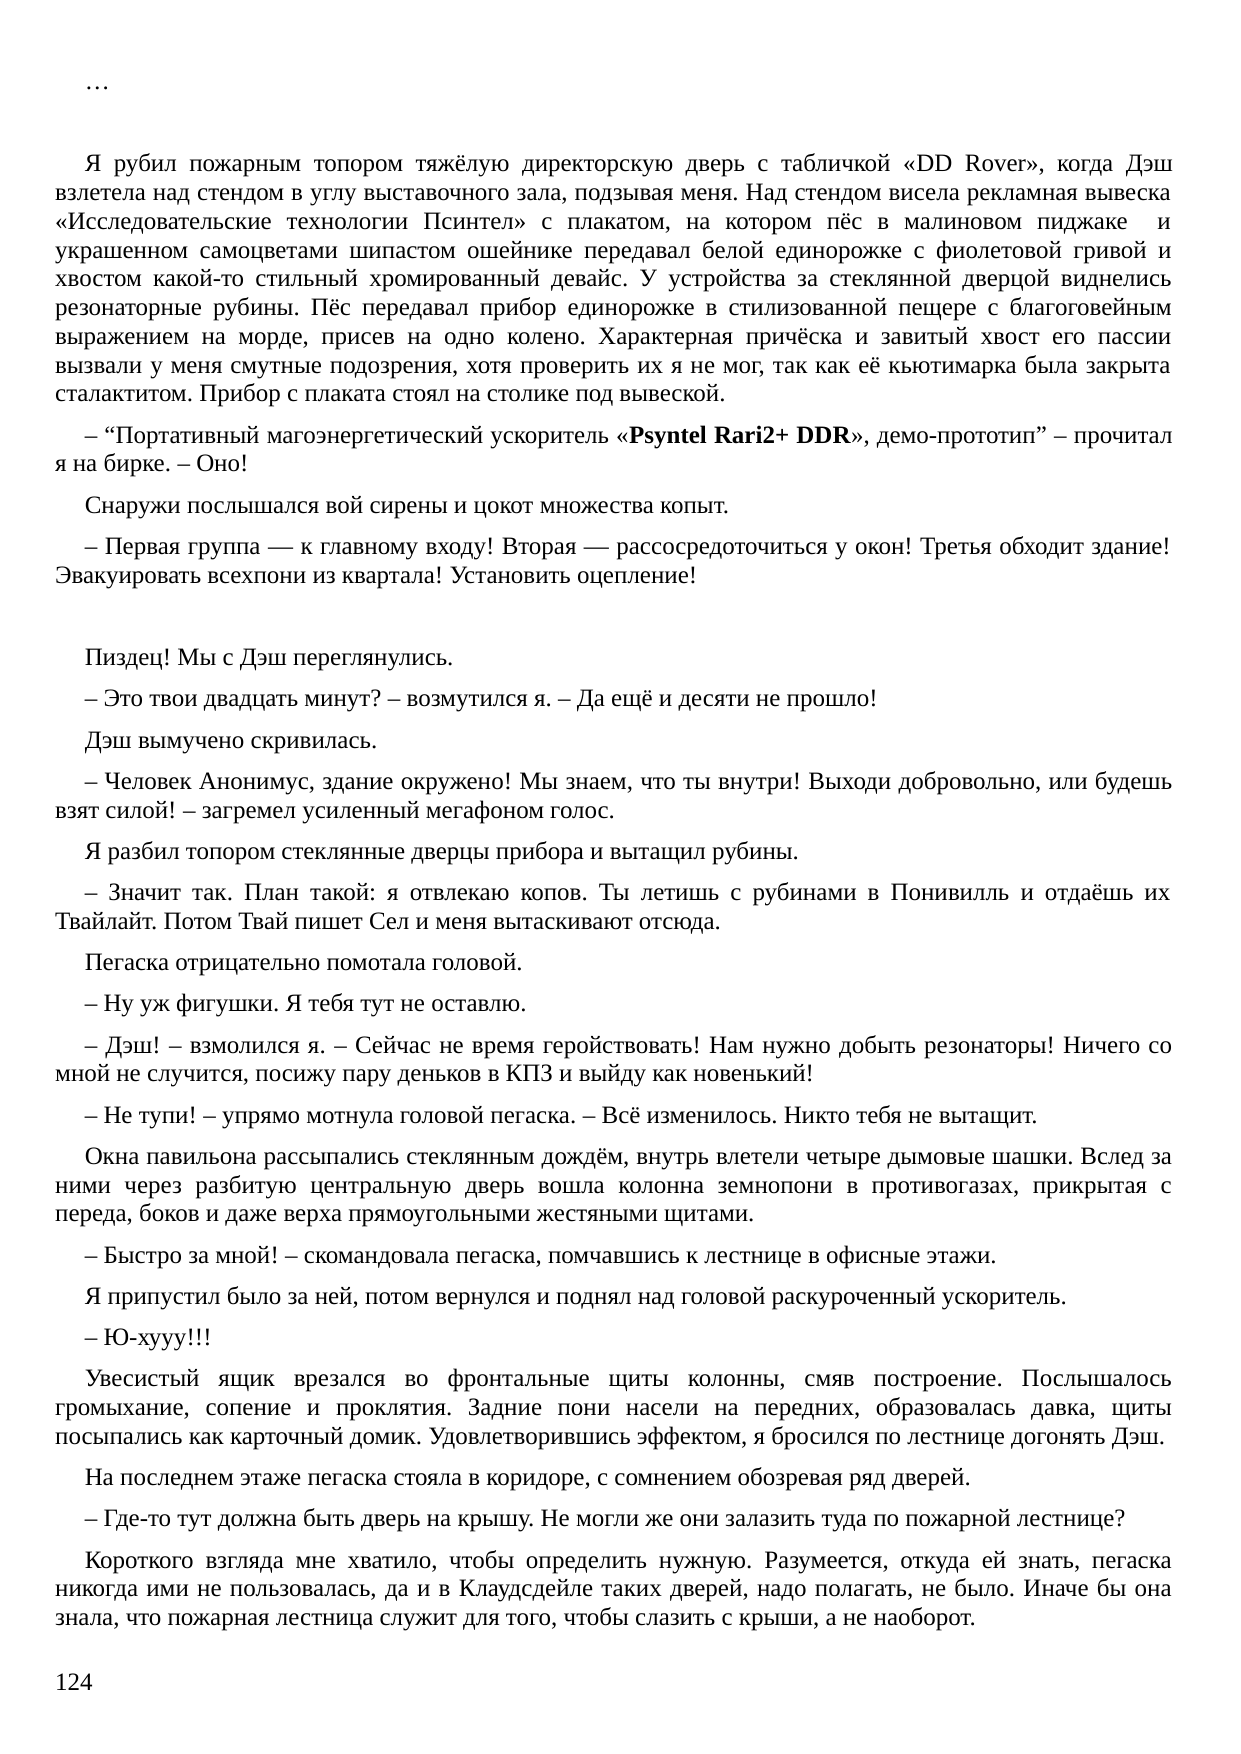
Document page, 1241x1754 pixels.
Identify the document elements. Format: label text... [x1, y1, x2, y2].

text – Где-то тут должна быть дверь на крышу. Не могли же они залазить туда по пожарной лестнице? [55, 1503, 1173, 1532]
text Я рубил пожарным топором тяжёлую директорскую дверь с табличкой «DD Rover», когда Дэш взлетела над стендом в углу выставочного зала, подзывая меня. Над стендом висела рекламная вывеска «Исследовательские технологии Псинтел» с плакатом, на котором пёс в малиновом пиджаке и украшенном самоцветами шипастом ошейнике передавал белой единорожке с фиолетовой гривой и хвостом какой-то стильный хромированный девайс. У устройства за стеклянной дверцой виднелись резонаторные рубины. Пёс передавал прибор единорожке в стилизованной пещере с благоговейным выражением на морде, присев на одно колено. Характерная причёска и завитый хвост его пассии вызвали у меня смутные подозрения, хотя проверить их я не мог, так как её кьютимарка была закрыта сталактитом. Прибор с плаката стоял на столике под вывеской. [55, 148, 1173, 407]
text Я припустил было за ней, потом вернулся и поднял над головой раскуроченный ускоритель. [55, 1281, 1173, 1310]
text Пегаска отрицательно помотала головой. [55, 947, 1173, 976]
text – Быстро за мной! – скомандовала пегаска, помчавшись к лестнице в офисные этажи. [55, 1240, 1173, 1268]
text На последнем этаже пегаска стояла в коридоре, с сомнением обозревая ряд дверей. [55, 1462, 1173, 1491]
text – Значит так. План такой: я отвлекаю копов. Ты летишь с рубинами в Понивилль и отдаёшь их Твайлайт. Потом Твай пишет Сел и меня вытаскивают отсюда. [55, 877, 1173, 935]
text Я разбил топором стеклянные дверцы прибора и вытащил рубины. [55, 836, 1173, 865]
text Пиздец! Мы с Дэш переглянулись. [55, 642, 1173, 671]
text – Первая группа — к главному входу! Вторая — рассосредоточиться у окон! Третья обходит здание! Эвакуировать всехпони из квартала! Установить оцепление! [55, 531, 1173, 588]
text – Дэш! – взмолился я. – Сейчас не время геройствовать! Нам нужно добыть резонаторы! Ничего со мной не случится, посижу пару деньков в КПЗ и выйду как новенький! [55, 1030, 1173, 1087]
text Окна павильона рассыпались стеклянным дождём, внутрь влетели четыре дымовые шашки. Вслед за ними через разбитую центральную дверь вошла колонна земнопони в противогазах, прикрытая с переда, боков и даже верха прямоугольными жестяными щитами. [55, 1141, 1173, 1227]
text Увесистый ящик врезался во фронтальные щиты колонны, смяв построение. Послышалось громыхание, сопение и проклятия. Задние пони насели на передних, образовалась давка, щиты посыпались как карточный домик. Удовлетворившись эффектом, я бросился по лестнице догонять Дэш. [55, 1363, 1173, 1450]
text Короткого взгляда мне хватило, чтобы определить нужную. Разумеется, откуда ей знать, пегаска никогда ими не пользовалась, да и в Клаудсдейле таких дверей, надо полагать, не было. Иначе бы она знала, что пожарная лестница служит для того, чтобы слазить с крыши, а не наоборот. [55, 1545, 1173, 1631]
text – Ю-хууу!!! [55, 1322, 1173, 1351]
text … [55, 66, 1173, 95]
text – “Портативный магоэнергетический ускоритель «Psyntel Rari2+ DDR», демо-прототип” – прочитал я на бирке. – Оно! [55, 420, 1173, 477]
text – Человек Анонимус, здание окружено! Мы знаем, что ты внутри! Выходи добровольно, или будешь взят силой! – загремел усиленный мегафоном голос. [55, 766, 1173, 823]
text Дэш вымучено скривилась. [55, 725, 1173, 753]
text Снаружи послышался вой сирены и цокот множества копыт. [55, 490, 1173, 518]
text – Не тупи! – упрямо мотнула головой пегаска. – Всё изменилось. Никто тебя не вытащит. [55, 1100, 1173, 1128]
text – Это твои двадцать минут? – возмутился я. – Да ещё и десяти не прошло! [55, 683, 1173, 712]
text – Ну уж фигушки. Я тебя тут не оставлю. [55, 988, 1173, 1017]
